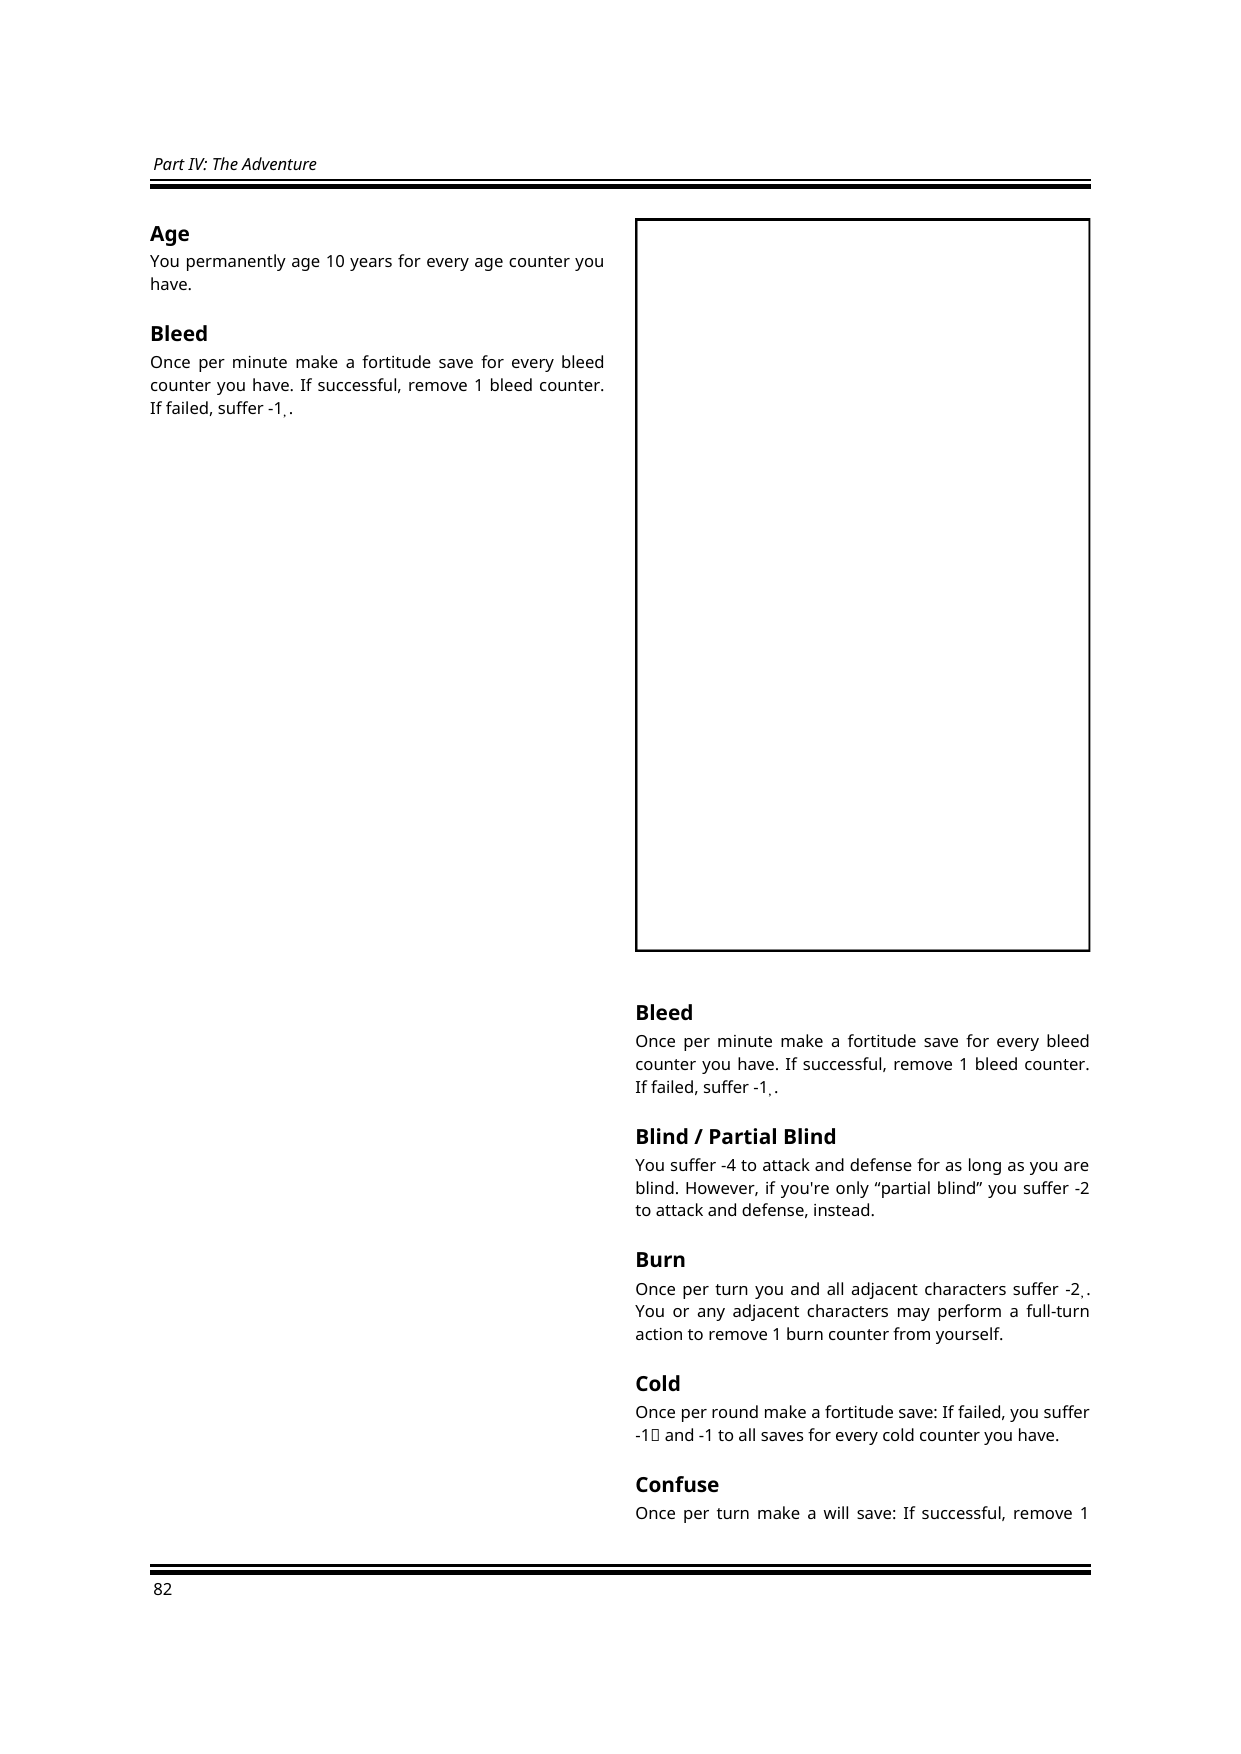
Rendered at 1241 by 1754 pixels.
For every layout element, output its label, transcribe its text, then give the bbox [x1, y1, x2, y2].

text Cold [635, 1369, 1091, 1398]
text Age [150, 219, 605, 247]
text Once per round make a fortitude save: If failed, you suffer -1 and -1 to all saves for every cold counter you have. [635, 1401, 1091, 1446]
text Once per turn make a will save: If successful, remove 1 [635, 1501, 1091, 1524]
text Once per minute make a fortitude save for every bleed counter you have. If successful, remove 1 bleed counter. If failed, suffer -1. [150, 351, 605, 419]
text Blind / Partial Blind [635, 1122, 1091, 1151]
text Confuse [635, 1470, 1091, 1498]
text Burn [635, 1246, 1091, 1274]
picture [635, 218, 1091, 952]
text You permanently age 10 years for every age counter you have. [150, 250, 605, 296]
text Bleed [635, 998, 1091, 1027]
text Once per minute make a fortitude save for every bleed counter you have. If successful, remove 1 bleed counter. If failed, suffer -1. [635, 1030, 1091, 1098]
text Bleed [150, 319, 605, 348]
text You suffer -4 to attack and defense for as long as you are blind. However, if you're only “partial blind” you suffer -2 to attack and defense, instead. [635, 1153, 1091, 1222]
text Once per turn you and all adjacent characters suffer -2. You or any adjacent characters may perform a full-turn action to remove 1 burn counter from yourself. [635, 1277, 1091, 1345]
